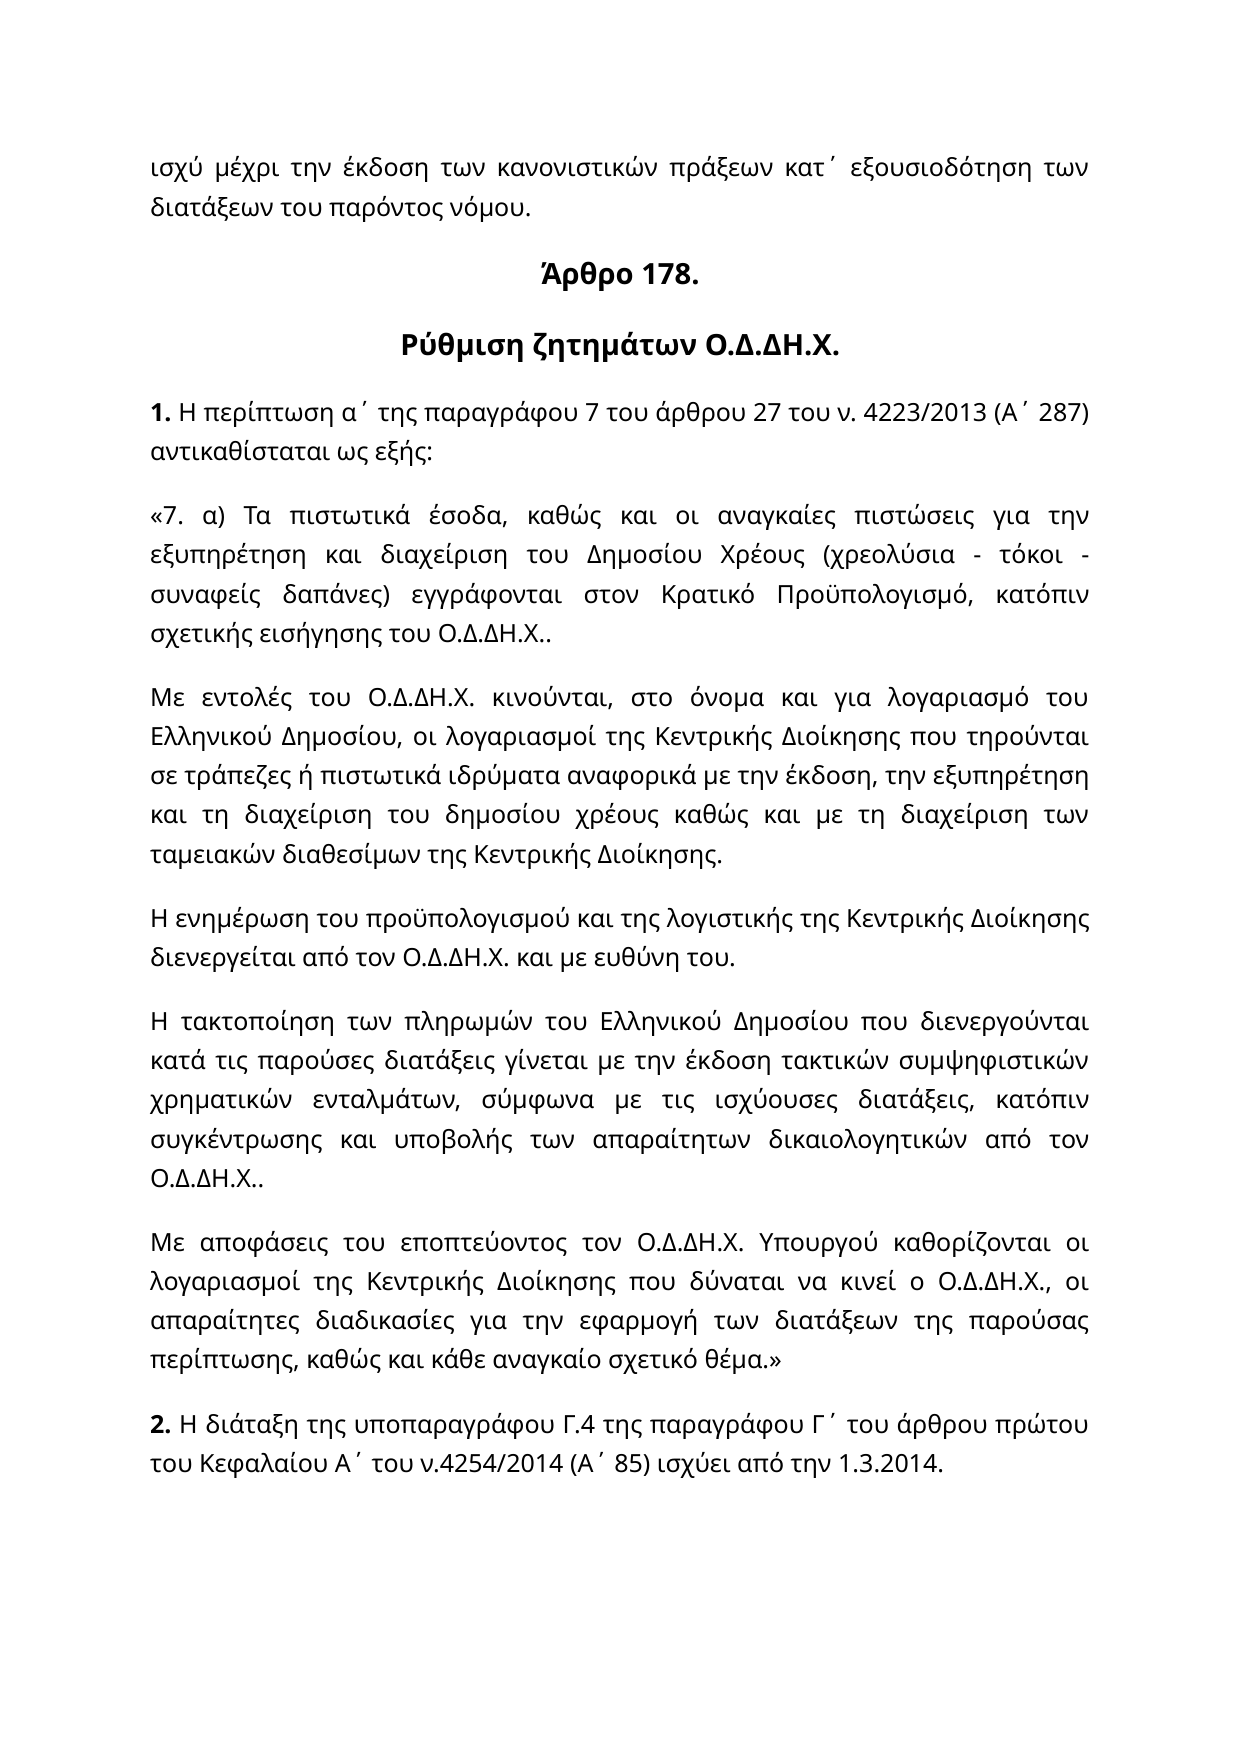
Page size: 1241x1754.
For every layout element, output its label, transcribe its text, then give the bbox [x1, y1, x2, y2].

text ισχύ μέχρι την έκδοση των κανονιστικών πράξεων κατ΄ εξουσιοδότηση των διατάξεων του παρόντος νόμου. [150, 150, 1090, 223]
text «7. α) Τα πιστωτικά έσοδα, καθώς και οι αναγκαίες πιστώσεις για την εξυπηρέτηση και διαχείριση του Δημοσίου Χρέους (χρεολύσια - τόκοι - συναφείς δαπάνες) εγγράφονται στον Κρατικό Προϋπολογισμό, κατόπιν σχετικής εισήγησης του Ο.Δ.ΔΗ.Χ.. [150, 498, 1090, 649]
text 2. Η διάταξη της υποπαραγράφου Γ.4 της παραγράφου Γ΄ του άρθρου πρώτου του Κεφαλαίου Α΄ του ν.4254/2014 (Α΄ 85) ισχύει από την 1.3.2014. [150, 1406, 1090, 1479]
subtitle Ρύθμιση ζητημάτων Ο.Δ.ΔΗ.Χ. [150, 324, 1090, 364]
text Η τακτοποίηση των πληρωμών του Ελληνικού Δημοσίου που διενεργούνται κατά τις παρούσες διατάξεις γίνεται με την έκδοση τακτικών συμψηφιστικών χρηματικών ενταλμάτων, σύμφωνα με τις ισχύουσες διατάξεις, κατόπιν συγκέντρωσης και υποβολής των απαραίτητων δικαιολογητικών από τον Ο.Δ.ΔΗ.Χ.. [150, 1004, 1090, 1194]
text Με εντολές του Ο.Δ.ΔΗ.Χ. κινούνται, στο όνομα και για λογαριασμό του Ελληνικού Δημοσίου, οι λογαριασμοί της Κεντρικής Διοίκησης που τηρούνται σε τράπεζες ή πιστωτικά ιδρύματα αναφορικά με την έκδοση, την εξυπηρέτηση και τη διαχείριση του δημοσίου χρέους καθώς και με τη διαχείριση των ταμειακών διαθεσίμων της Κεντρικής Διοίκησης. [150, 679, 1090, 870]
text Με αποφάσεις του εποπτεύοντος τον Ο.Δ.ΔΗ.Χ. Υπουργού καθορίζονται οι λογαριασμοί της Κεντρικής Διοίκησης που δύναται να κινεί ο Ο.Δ.ΔΗ.Χ., οι απαραίτητες διαδικασίες για την εφαρμογή των διατάξεων της παρούσας περίπτωσης, καθώς και κάθε αναγκαίο σχετικό θέμα.» [150, 1224, 1090, 1376]
subtitle Άρθρο 178. [150, 253, 1090, 293]
text Η ενημέρωση του προϋπολογισμού και της λογιστικής της Κεντρικής Διοίκησης διενεργείται από τον Ο.Δ.ΔΗ.Χ. και με ευθύνη του. [150, 900, 1090, 974]
text 1. Η περίπτωση α΄ της παραγράφου 7 του άρθρου 27 του ν. 4223/2013 (Α΄ 287) αντικαθίσταται ως εξής: [150, 394, 1090, 468]
